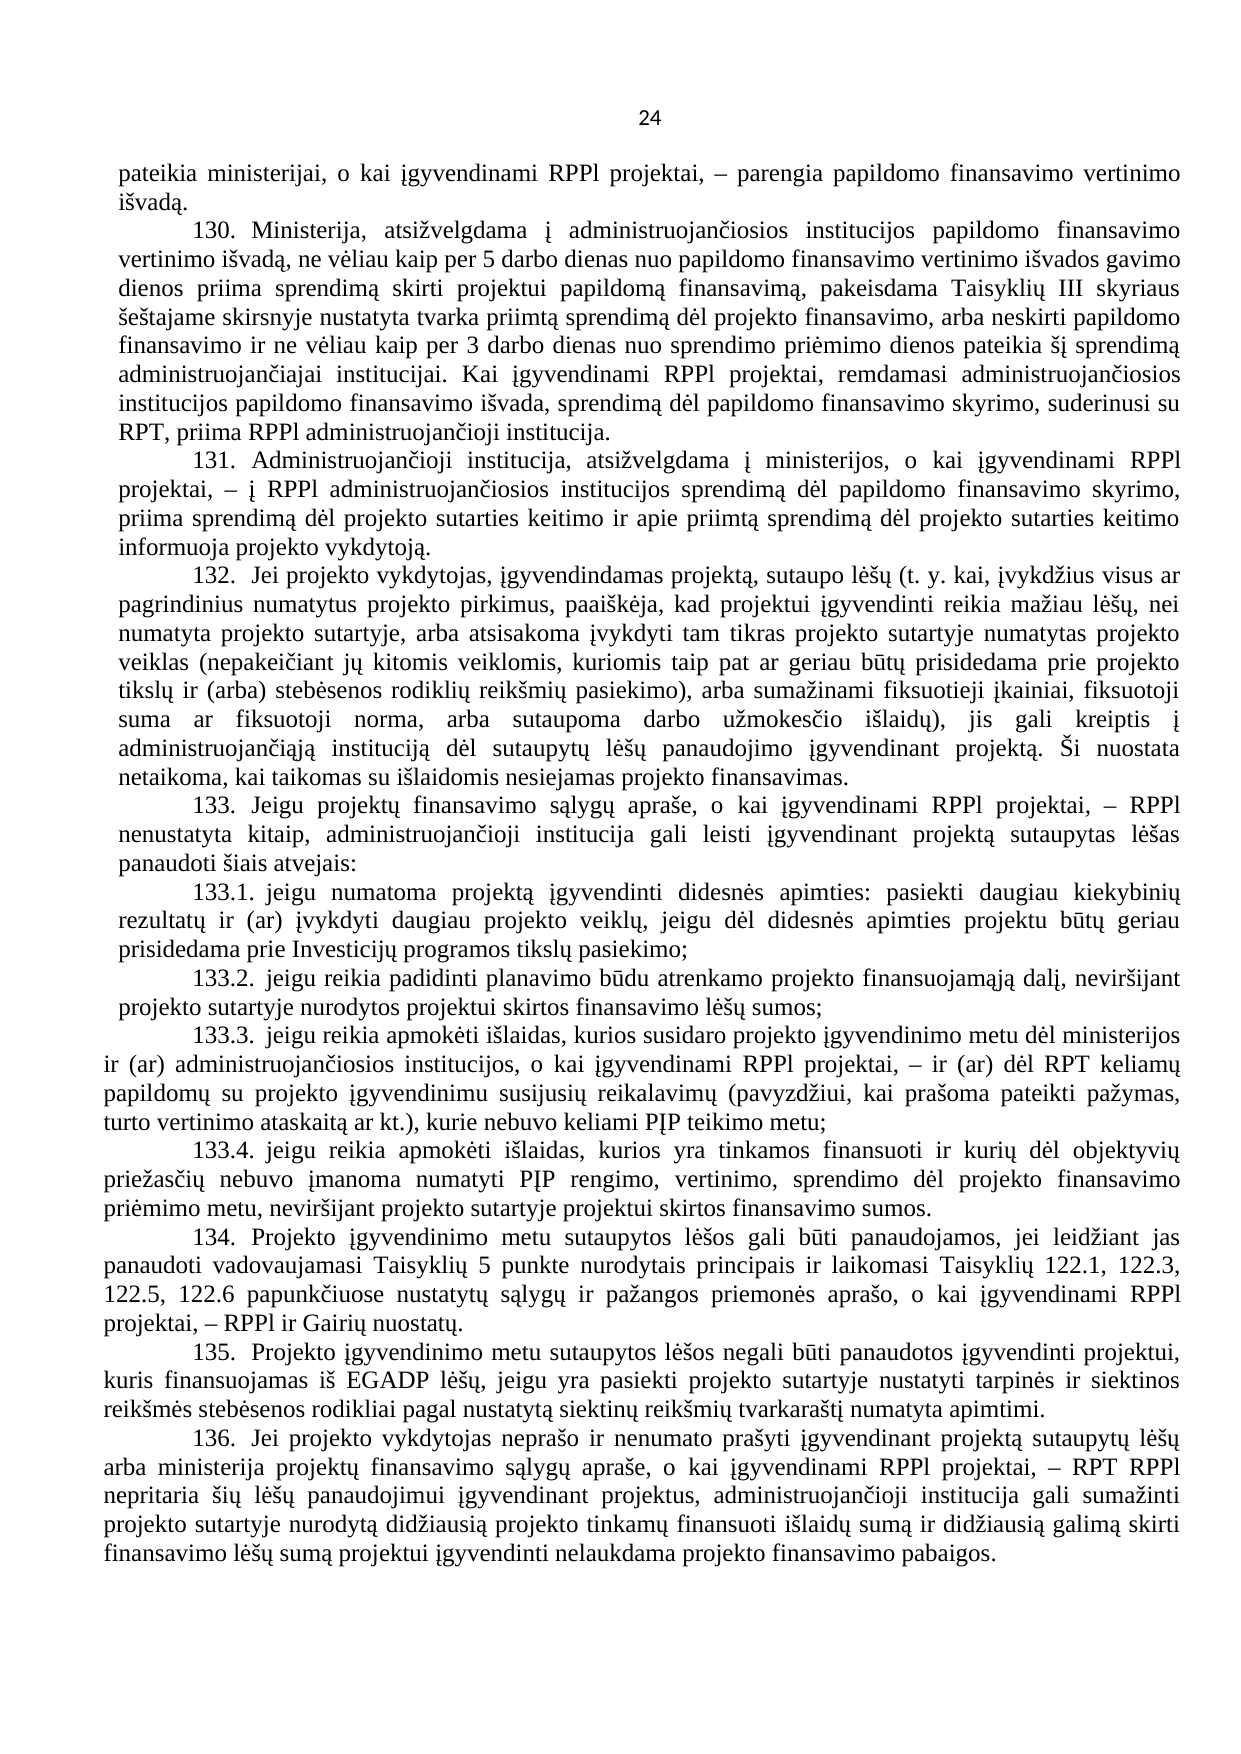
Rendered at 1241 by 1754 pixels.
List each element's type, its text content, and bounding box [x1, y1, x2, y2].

text 131. Administruojančioji institucija, atsižvelgdama į ministerijos, o kai įgyvendinami RPPl projektai, – į RPPl administruojančiosios institucijos sprendimą dėl papildomo finansavimo skyrimo, priima sprendimą dėl projekto sutarties keitimo ir apie priimtą sprendimą dėl projekto sutarties keitimo informuoja projekto vykdytoją. [118, 445, 1181, 560]
text 133.1. jeigu numatoma projektą įgyvendinti didesnės apimties: pasiekti daugiau kiekybinių rezultatų ir (ar) įvykdyti daugiau projekto veiklų, jeigu dėl didesnės apimties projektu būtų geriau prisidedama prie Investicijų programos tikslų pasiekimo; [118, 877, 1181, 963]
text 134. Projekto įgyvendinimo metu sutaupytos lėšos gali būti panaudojamos, jei leidžiant jas panaudoti vadovaujamasi Taisyklių 5 punkte nurodytais principais ir laikomasi Taisyklių 122.1, 122.3, 122.5, 122.6 papunkčiuose nustatytų sąlygų ir pažangos priemonės aprašo, o kai įgyvendinami RPPl projektai, – RPPl ir Gairių nuostatų. [103, 1222, 1181, 1337]
text 133.4. jeigu reikia apmokėti išlaidas, kurios yra tinkamos finansuoti ir kurių dėl objektyvių priežasčių nebuvo įmanoma numatyti PĮP rengimo, vertinimo, sprendimo dėl projekto finansavimo priėmimo metu, neviršijant projekto sutartyje projektui skirtos finansavimo sumos. [103, 1135, 1181, 1222]
text 132. Jei projekto vykdytojas, įgyvendindamas projektą, sutaupo lėšų (t. y. kai, įvykdžius visus ar pagrindinius numatytus projekto pirkimus, paaiškėja, kad projektui įgyvendinti reikia mažiau lėšų, nei numatyta projekto sutartyje, arba atsisakoma įvykdyti tam tikras projekto sutartyje numatytas projekto veiklas (nepakeičiant jų kitomis veiklomis, kuriomis taip pat ar geriau būtų prisidedama prie projekto tikslų ir (arba) stebėsenos rodiklių reikšmių pasiekimo), arba sumažinami fiksuotieji įkainiai, fiksuotoji suma ar fiksuotoji norma, arba sutaupoma darbo užmokesčio išlaidų), jis gali kreiptis į administruojančiąją instituciją dėl sutaupytų lėšų panaudojimo įgyvendinant projektą. Ši nuostata netaikoma, kai taikomas su išlaidomis nesiejamas projekto finansavimas. [118, 560, 1181, 790]
text 133. Jeigu projektų finansavimo sąlygų apraše, o kai įgyvendinami RPPl projektai, – RPPl nenustatyta kitaip, administruojančioji institucija gali leisti įgyvendinant projektą sutaupytas lėšas panaudoti šiais atvejais: [118, 790, 1181, 877]
text 135. Projekto įgyvendinimo metu sutaupytos lėšos negali būti panaudotos įgyvendinti projektui, kuris finansuojamas iš EGADP lėšų, jeigu yra pasiekti projekto sutartyje nustatyti tarpinės ir siektinos reikšmės stebėsenos rodikliai pagal nustatytą siektinų reikšmių tvarkaraštį numatyta apimtimi. [103, 1337, 1181, 1423]
text 133.3. jeigu reikia apmokėti išlaidas, kurios susidaro projekto įgyvendinimo metu dėl ministerijos ir (ar) administruojančiosios institucijos, o kai įgyvendinami RPPl projektai, – ir (ar) dėl RPT keliamų papildomų su projekto įgyvendinimu susijusių reikalavimų (pavyzdžiui, kai prašoma pateikti pažymas, turto vertinimo ataskaitą ar kt.), kurie nebuvo keliami PĮP teikimo metu; [103, 1020, 1181, 1135]
text 133.2. jeigu reikia padidinti planavimo būdu atrenkamo projekto finansuojamąją dalį, neviršijant projekto sutartyje nurodytos projektui skirtos finansavimo lėšų sumos; [118, 963, 1181, 1020]
text pateikia ministerijai, o kai įgyvendinami RPPl projektai, – parengia papildomo finansavimo vertinimo išvadą. [118, 158, 1181, 215]
text 136. Jei projekto vykdytojas neprašo ir nenumato prašyti įgyvendinant projektą sutaupytų lėšų arba ministerija projektų finansavimo sąlygų apraše, o kai įgyvendinami RPPl projektai, – RPT RPPl nepritaria šių lėšų panaudojimui įgyvendinant projektus, administruojančioji institucija gali sumažinti projekto sutartyje nurodytą didžiausią projekto tinkamų finansuoti išlaidų sumą ir didžiausią galimą skirti finansavimo lėšų sumą projektui įgyvendinti nelaukdama projekto finansavimo pabaigos. [103, 1423, 1181, 1567]
text 130. Ministerija, atsižvelgdama į administruojančiosios institucijos papildomo finansavimo vertinimo išvadą, ne vėliau kaip per 5 darbo dienas nuo papildomo finansavimo vertinimo išvados gavimo dienos priima sprendimą skirti projektui papildomą finansavimą, pakeisdama Taisyklių III skyriaus šeštajame skirsnyje nustatyta tvarka priimtą sprendimą dėl projekto finansavimo, arba neskirti papildomo finansavimo ir ne vėliau kaip per 3 darbo dienas nuo sprendimo priėmimo dienos pateikia šį sprendimą administruojančiajai institucijai. Kai įgyvendinami RPPl projektai, remdamasi administruojančiosios institucijos papildomo finansavimo išvada, sprendimą dėl papildomo finansavimo skyrimo, suderinusi su RPT, priima RPPl administruojančioji institucija. [118, 215, 1181, 445]
